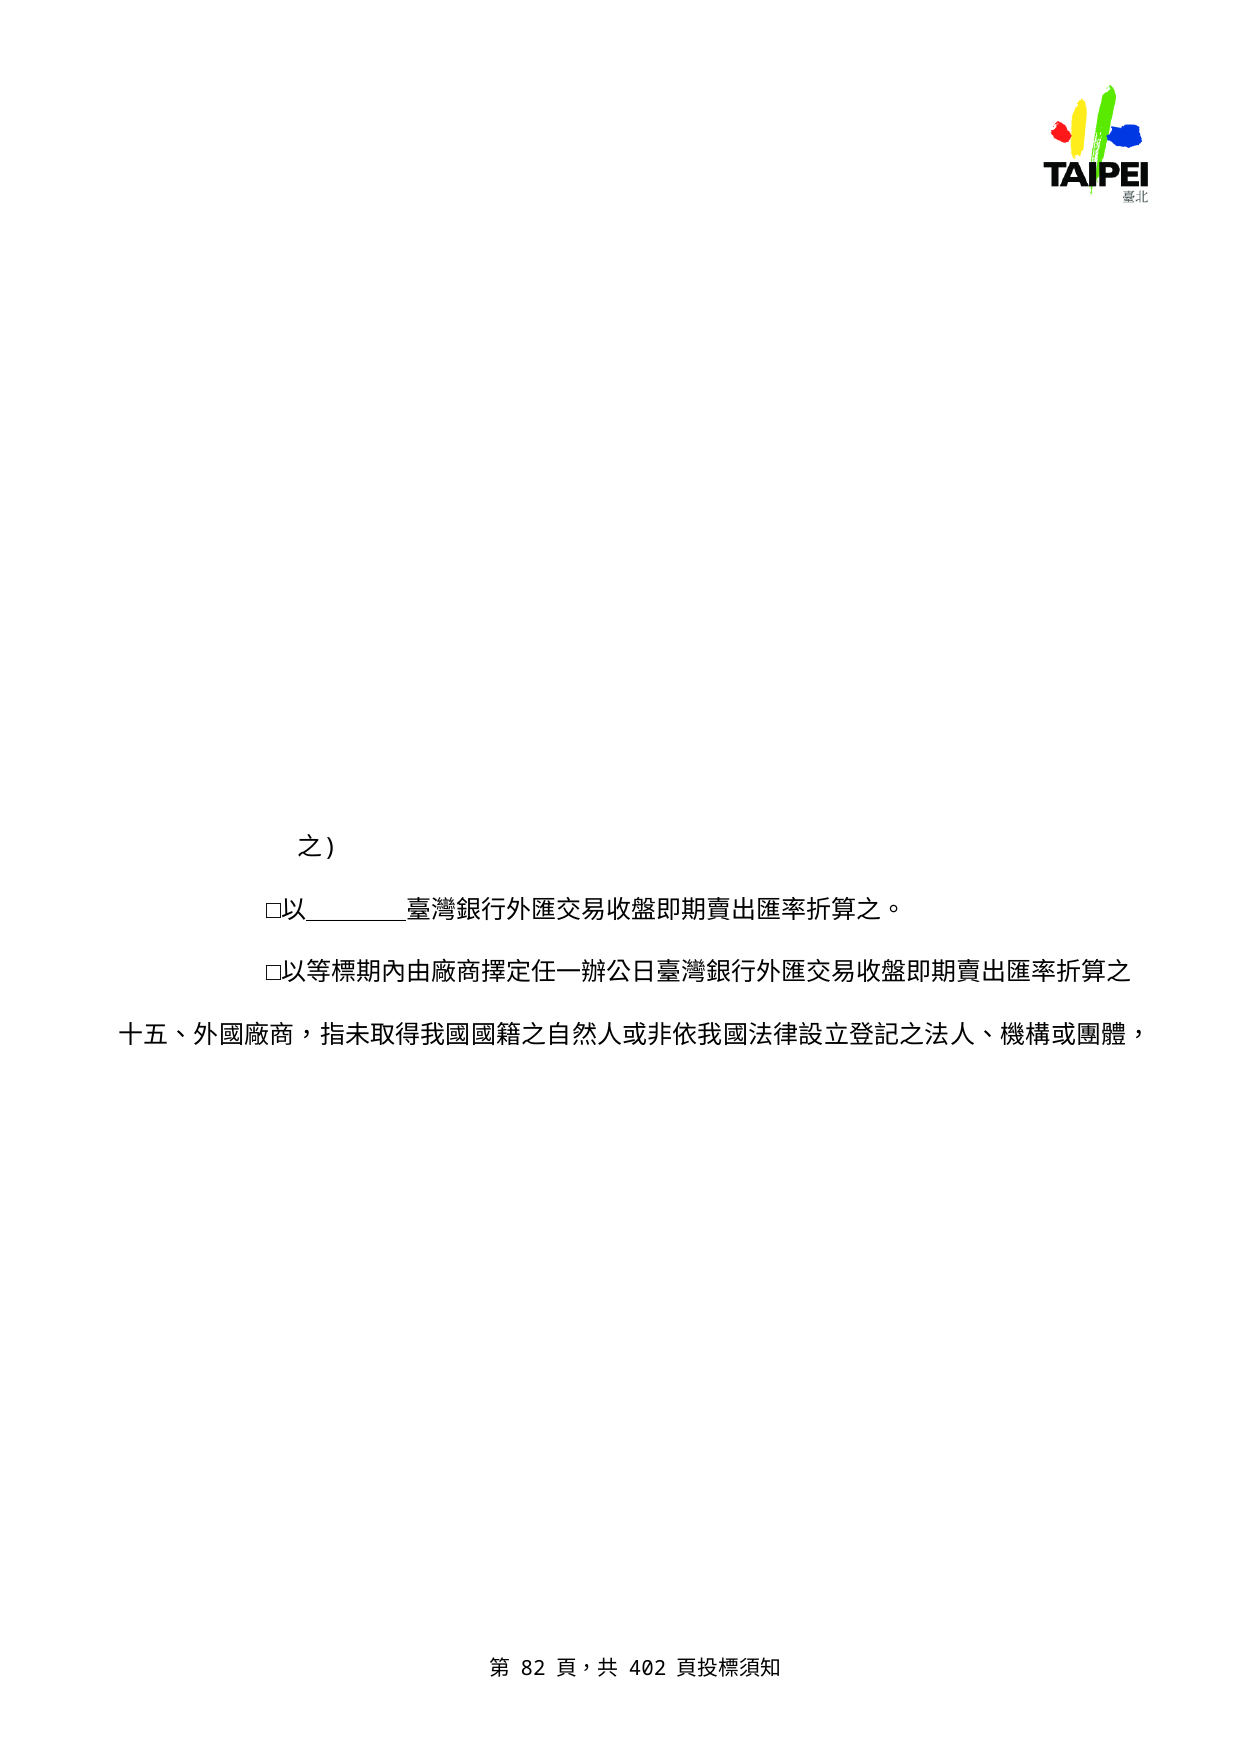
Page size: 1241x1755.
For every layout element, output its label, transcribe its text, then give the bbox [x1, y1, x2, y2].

text □以＿＿＿＿臺灣銀行外匯交易收盤即期賣出匯率折算之。 [266, 866, 1152, 928]
text □以等標期內由廠商擇定任一辦公日臺灣銀行外匯交易收盤即期賣出匯率折算之 [266, 928, 1152, 991]
text 之) [218, 803, 1152, 866]
text 十五、外國廠商，指未取得我國國籍之自然人或非依我國法律設立登記之法人、機構或團體， [118, 991, 1152, 1053]
